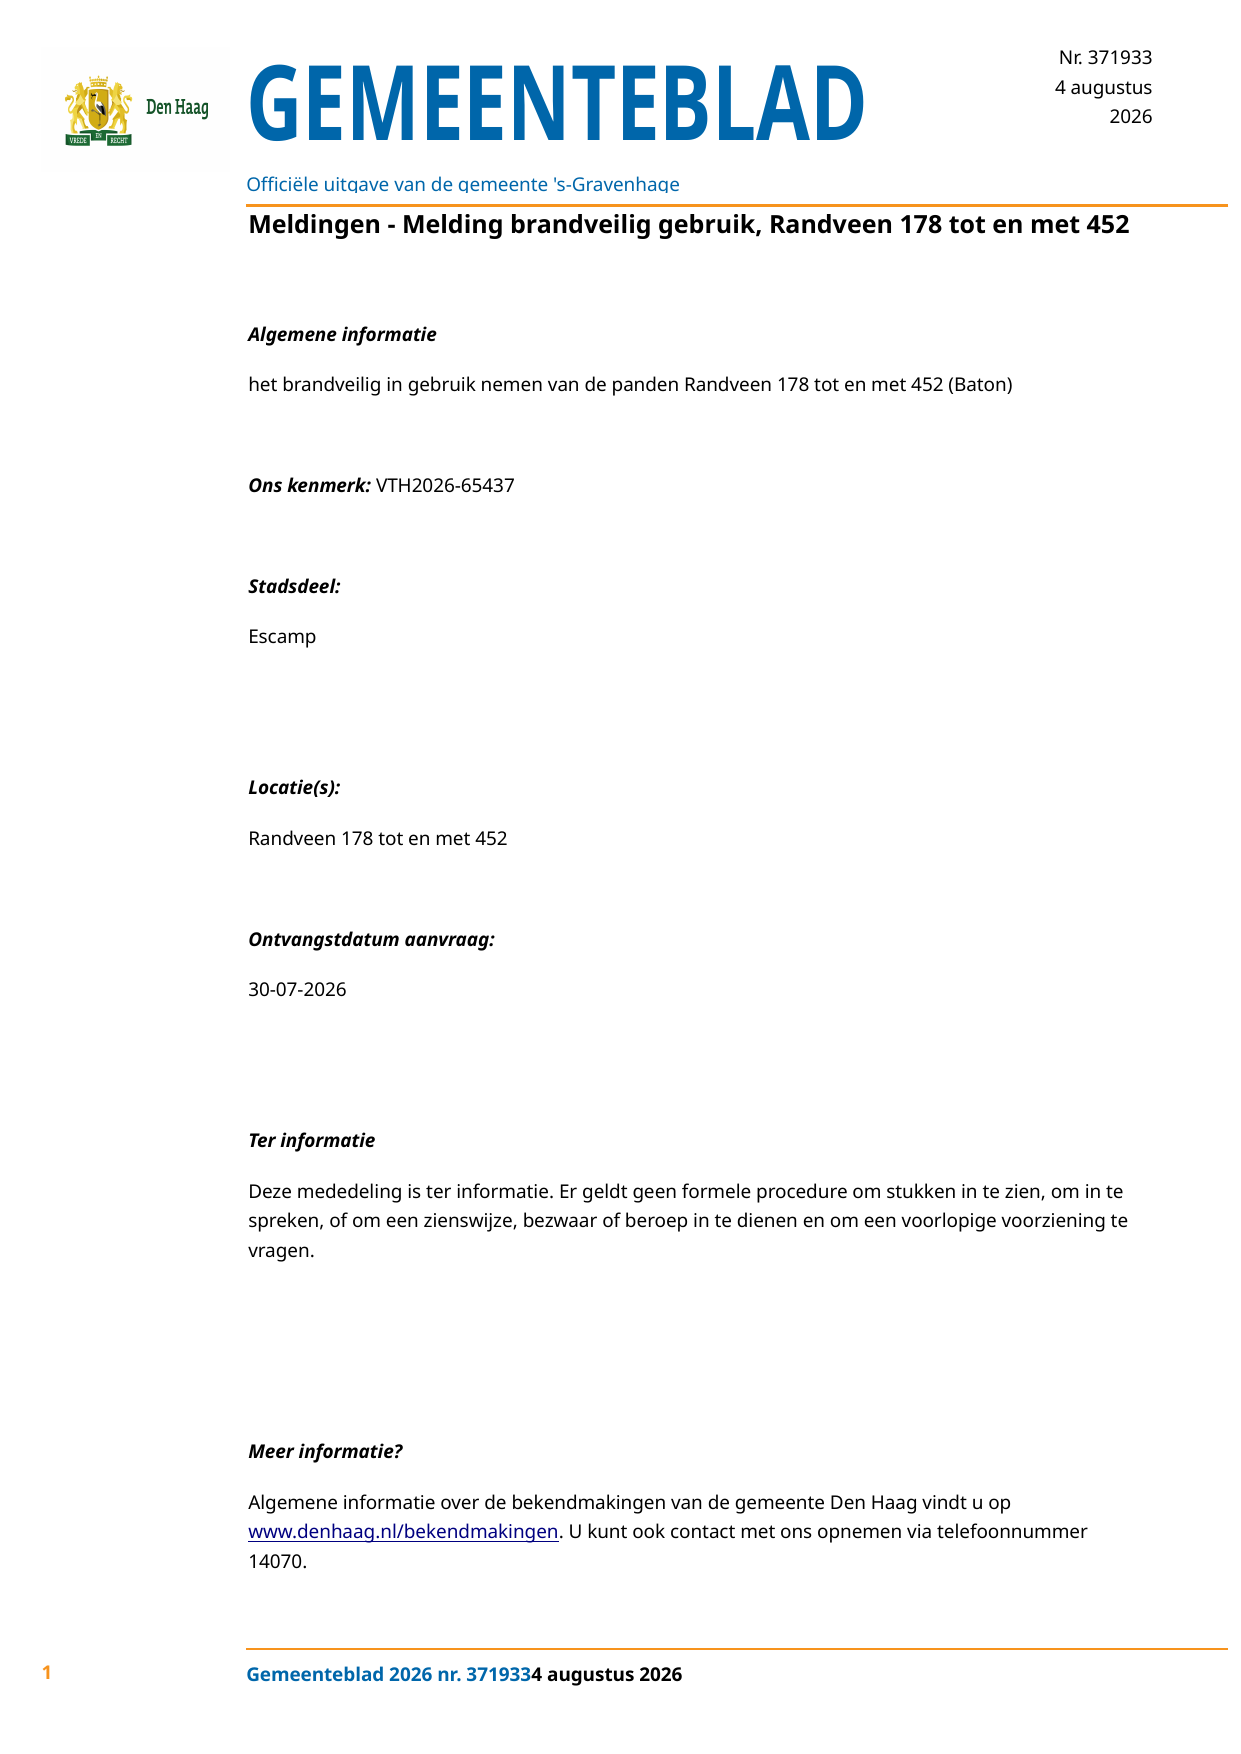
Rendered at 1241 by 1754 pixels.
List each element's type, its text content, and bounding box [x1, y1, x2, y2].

text Ons kenmerk: VTH2026-65437 [248, 472, 1152, 498]
text Randveen 178 tot en met 452 [248, 825, 1152, 851]
text 30-07-2026 [248, 976, 1152, 1002]
text Meer informatie? [248, 1439, 1152, 1464]
text Escamp [248, 623, 1152, 649]
text het brandveilig in gebruik nemen van de panden Randveen 178 tot en met 452 (Baton) [248, 371, 1152, 397]
text Algemene informatie over de bekendmakingen van de gemeente Den Haag vindt u op www.denhaag.nl/bekendmakingen. U kunt ook contact met ons opnemen via telefoonnummer 14070. [248, 1489, 1152, 1574]
text Algemene informatie [248, 321, 1152, 346]
text Deze mededeling is ter informatie. Er geldt geen formele procedure om stukken in te zien, om in te spreken, of om een zienswijze, bezwaar of beroep in te dienen en om een voorlopige voorziening te vragen. [248, 1178, 1152, 1263]
text Stadsdeel: [248, 573, 1152, 598]
text Ter informatie [248, 1127, 1152, 1153]
picture [41, 47, 231, 172]
text Locatie(s): [248, 774, 1152, 800]
text Meldingen - Melding brandveilig gebruik, Randveen 178 tot en met 452 [248, 207, 1152, 241]
text Ontvangstdatum aanvraag: [248, 926, 1152, 951]
